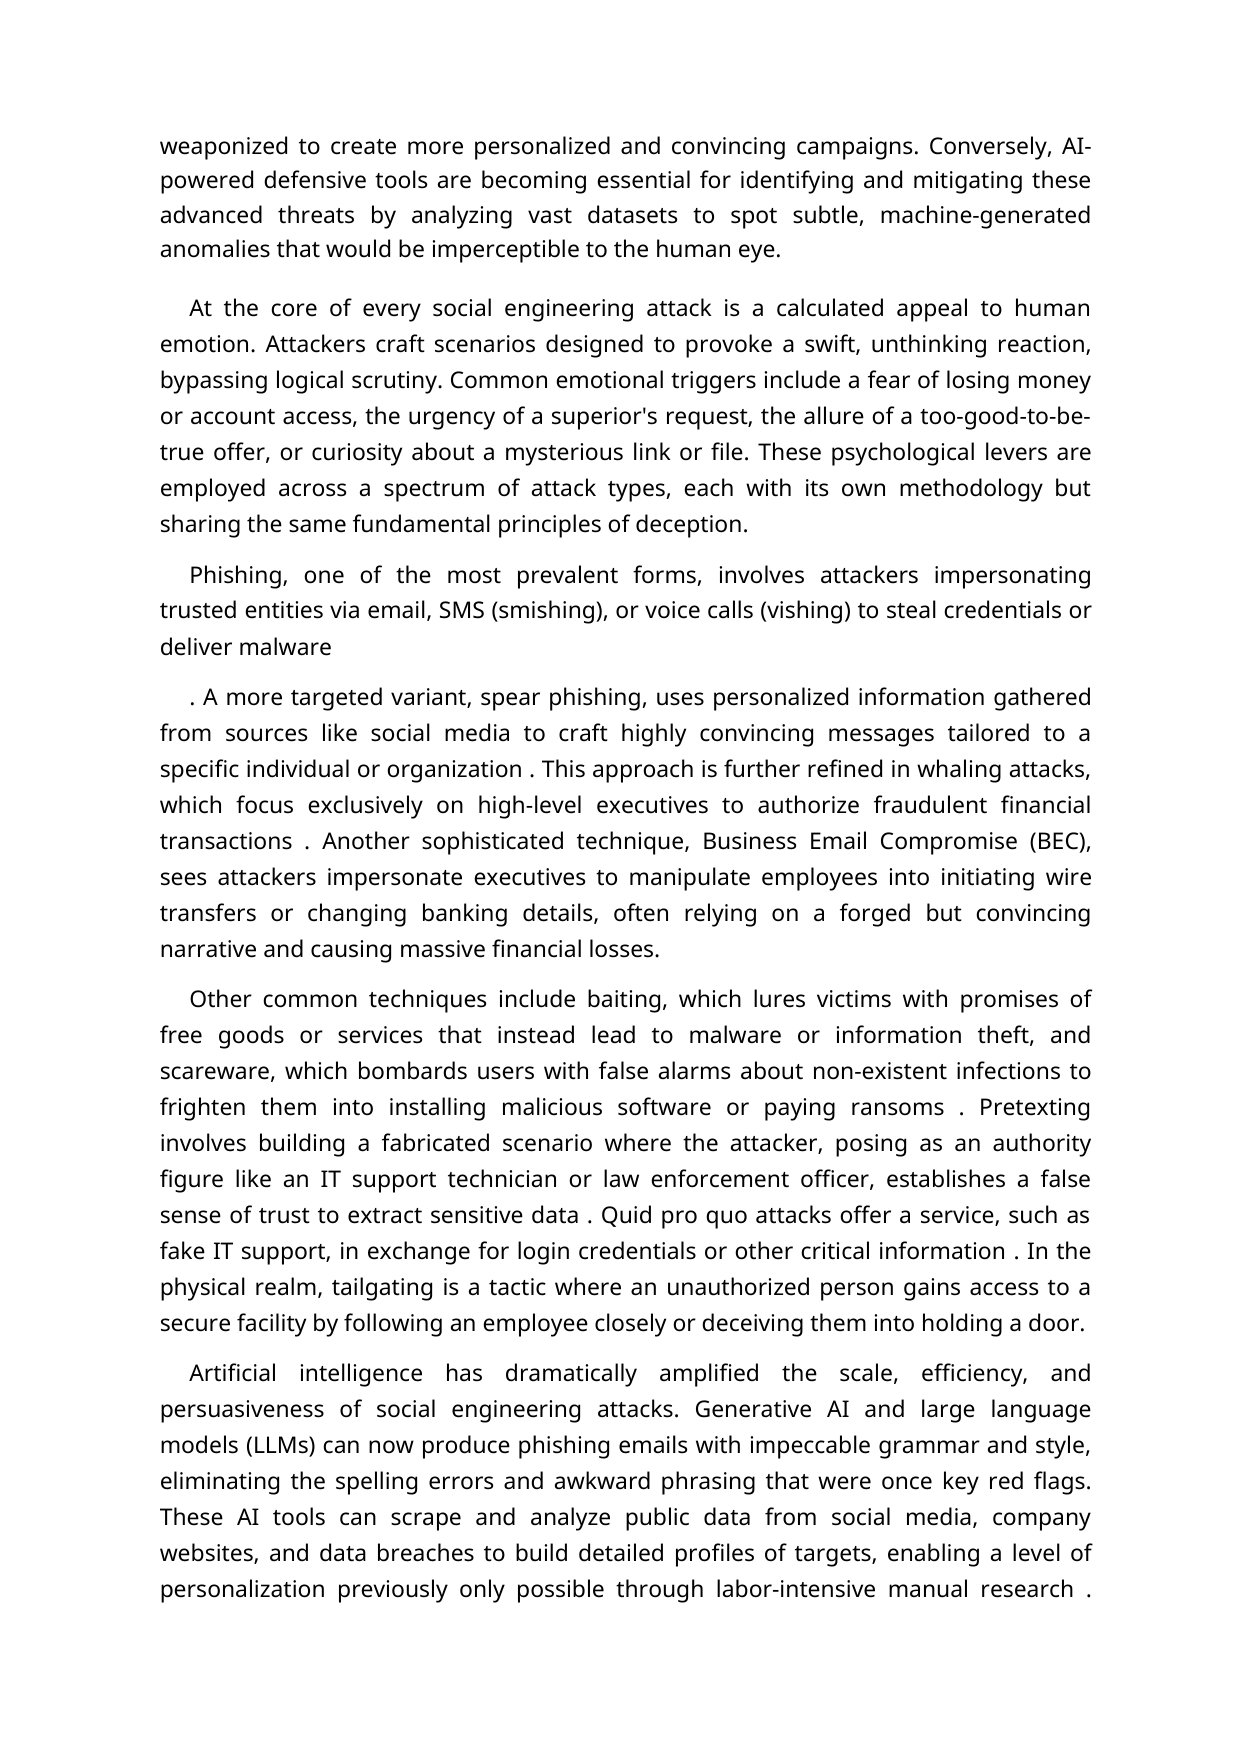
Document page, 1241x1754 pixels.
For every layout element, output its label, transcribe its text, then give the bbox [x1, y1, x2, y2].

text Phishing, one of the most prevalent forms, involves attackers impersonating trusted entities via email, SMS (smishing), or voice calls (vishing) to steal credentials or deliver malware [159, 558, 1093, 662]
text weaponized to create more personalized and convincing campaigns. Conversely, AI-powered defensive tools are becoming essential for identifying and mitigating these advanced threats by analyzing vast datasets to spot subtle, machine-generated anomalies that would be imperceptible to the human eye. [159, 130, 1093, 264]
text Other common techniques include baiting, which lures victims with promises of free goods or services that instead lead to malware or information theft, and scareware, which bombards users with false alarms about non-existent infections to frighten them into installing malicious software or paying ransoms . Pretexting involves building a fabricated scenario where the attacker, posing as an authority figure like an IT support technician or law enforcement officer, establishes a false sense of trust to extract sensitive data . Quid pro quo attacks offer a service, such as fake IT support, in exchange for login credentials or other critical information . In the physical realm, tailgating is a tactic where an unauthorized person gains access to a secure facility by following an employee closely or deceiving them into holding a door. [159, 983, 1093, 1338]
text Artificial intelligence has dramatically amplified the scale, efficiency, and persuasiveness of social engineering attacks. Generative AI and large language models (LLMs) can now produce phishing emails with impeccable grammar and style, eliminating the spelling errors and awkward phrasing that were once key red flags. These AI tools can scrape and analyze public data from social media, company websites, and data breaches to build detailed profiles of targets, enabling a level of personalization previously only possible through labor-intensive manual research . [159, 1357, 1093, 1604]
text . A more targeted variant, spear phishing, uses personalized information gathered from sources like social media to craft highly convincing messages tailored to a specific individual or organization . This approach is further refined in whaling attacks, which focus exclusively on high-level executives to authorize fraudulent financial transactions . Another sophisticated technique, Business Email Compromise (BEC), sees attackers impersonate executives to manipulate employees into initiating wire transfers or changing banking details, often relying on a forged but convincing narrative and causing massive financial losses. [159, 681, 1093, 964]
text At the core of every social engineering attack is a calculated appeal to human emotion. Attackers craft scenarios designed to provoke a swift, unthinking reaction, bypassing logical scrutiny. Common emotional triggers include a fear of losing money or account access, the urgency of a superior's request, the allure of a too-good-to-be-true offer, or curiosity about a mysterious link or file. These psychological levers are employed across a spectrum of attack types, each with its own methodology but sharing the same fundamental principles of deception. [159, 292, 1093, 539]
